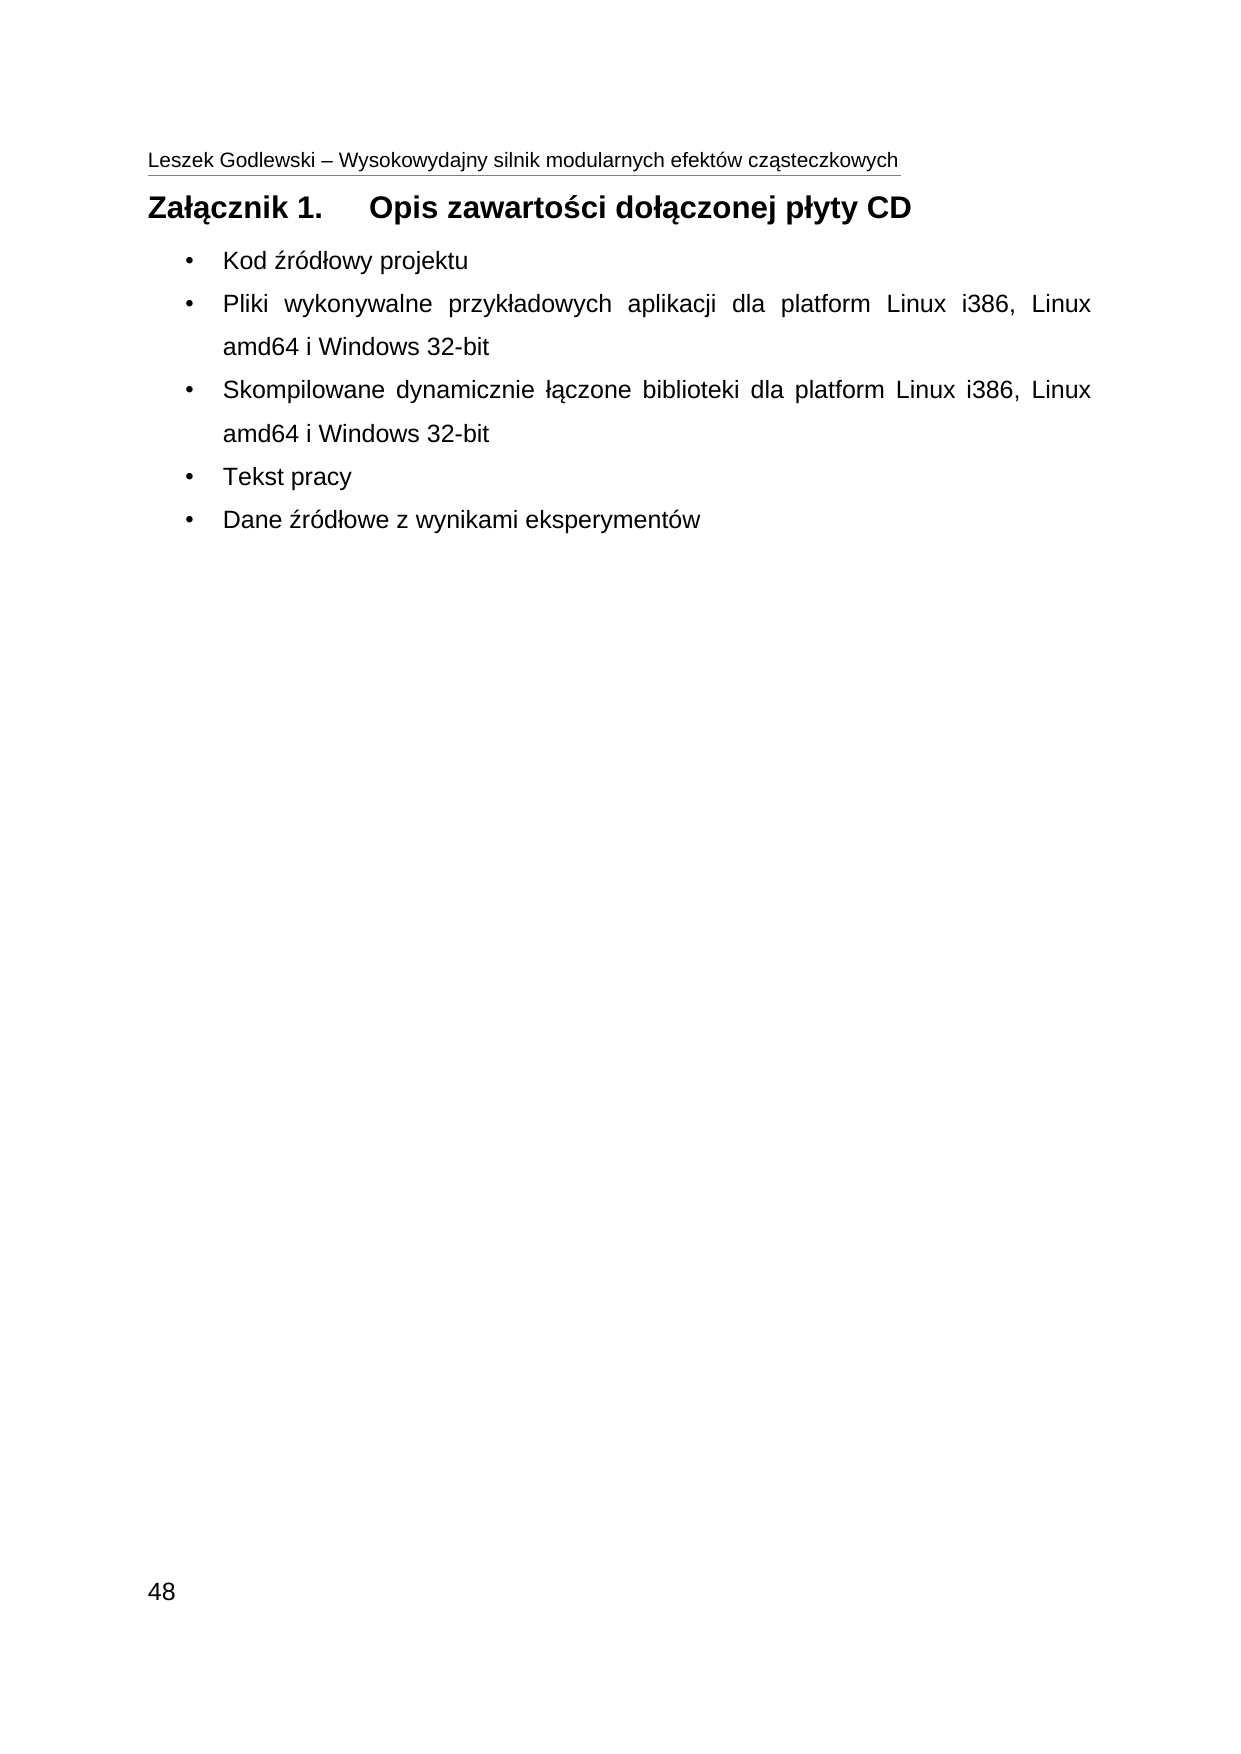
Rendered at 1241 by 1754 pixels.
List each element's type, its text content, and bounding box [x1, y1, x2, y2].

list Kod źródłowy projektu [185, 246, 1092, 274]
subtitle Opis zawartości dołączonej płyty CD [148, 189, 1092, 225]
list Pliki wykonywalne przykładowych aplikacji dla platform Linux i386, Linux amd64 i Windows 32-bit [185, 289, 1092, 361]
list Skompilowane dynamicznie łączone biblioteki dla platform Linux i386, Linux amd64 i Windows 32-bit [185, 375, 1092, 447]
list Tekst pracy [185, 462, 1092, 491]
list Dane źródłowe z wynikami eksperymentów [185, 505, 1092, 534]
